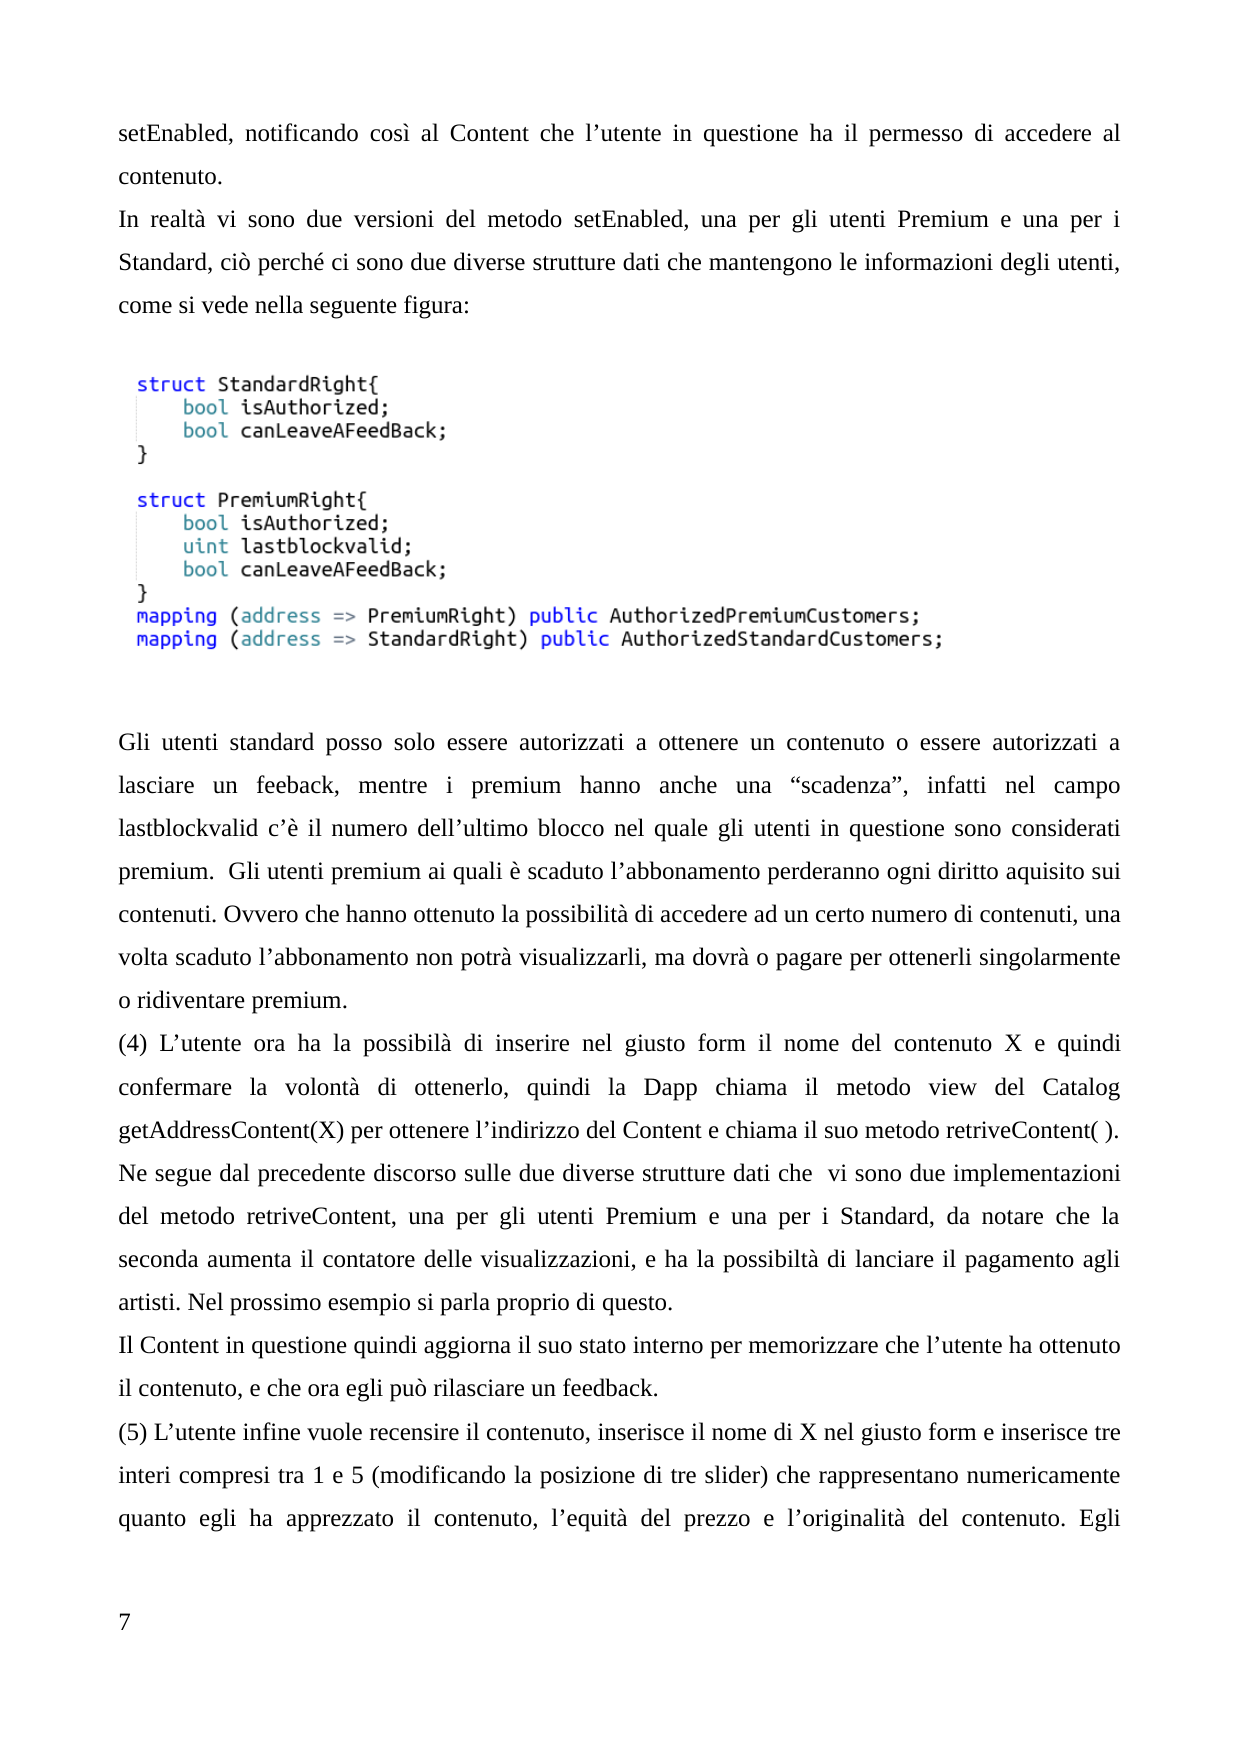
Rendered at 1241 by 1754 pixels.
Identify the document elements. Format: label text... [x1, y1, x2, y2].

text (5) L’utente infine vuole recensire il contenuto, inserisce il nome di X nel giusto form e inserisce tre interi compresi tra 1 e 5 (modificando la posizione di tre slider) che rappresentano numericamente quanto egli ha apprezzato il contenuto, l’equità del prezzo e l’originalità del contenuto. Egli [118, 1417, 1122, 1532]
picture [104, 356, 976, 669]
text Gli utenti standard posso solo essere autorizzati a ottenere un contenuto o essere autorizzati a lasciare un feeback, mentre i premium hanno anche una “scadenza”, infatti nel campo lastblockvalid c’è il numero dell’ultimo blocco nel quale gli utenti in questione sono considerati premium. Gli utenti premium ai quali è scaduto l’abbonamento perderanno ogni diritto aquisito sui contenuti. Ovvero che hanno ottenuto la possibilità di accedere ad un certo numero di contenuti, una volta scaduto l’abbonamento non potrà visualizzarli, ma dovrà o pagare per ottenerli singolarmente o ridiventare premium. [118, 727, 1122, 1014]
text (4) L’utente ora ha la possibilà di inserire nel giusto form il nome del contenuto X e quindi confermare la volontà di ottenerlo, quindi la Dapp chiama il metodo view del Catalog getAddressContent(X) per ottenere l’indirizzo del Content e chiama il suo metodo retriveContent( ). [118, 1028, 1122, 1143]
text Il Content in questione quindi aggiorna il suo stato interno per memorizzare che l’utente ha ottenuto il contenuto, e che ora egli può rilasciare un feedback. [118, 1330, 1122, 1402]
text setEnabled, notificando così al Content che l’utente in questione ha il permesso di accedere al contenuto. [118, 118, 1122, 190]
text In realtà vi sono due versioni del metodo setEnabled, una per gli utenti Premium e una per i Standard, ciò perché ci sono due diverse strutture dati che mantengono le informazioni degli utenti, come si vede nella seguente figura: [118, 204, 1122, 319]
text Ne segue dal precedente discorso sulle due diverse strutture dati che vi sono due implementazioni del metodo retriveContent, una per gli utenti Premium e una per i Standard, da notare che la seconda aumenta il contatore delle visualizzazioni, e ha la possibiltà di lanciare il pagamento agli artisti. Nel prossimo esempio si parla proprio di questo. [118, 1158, 1122, 1316]
